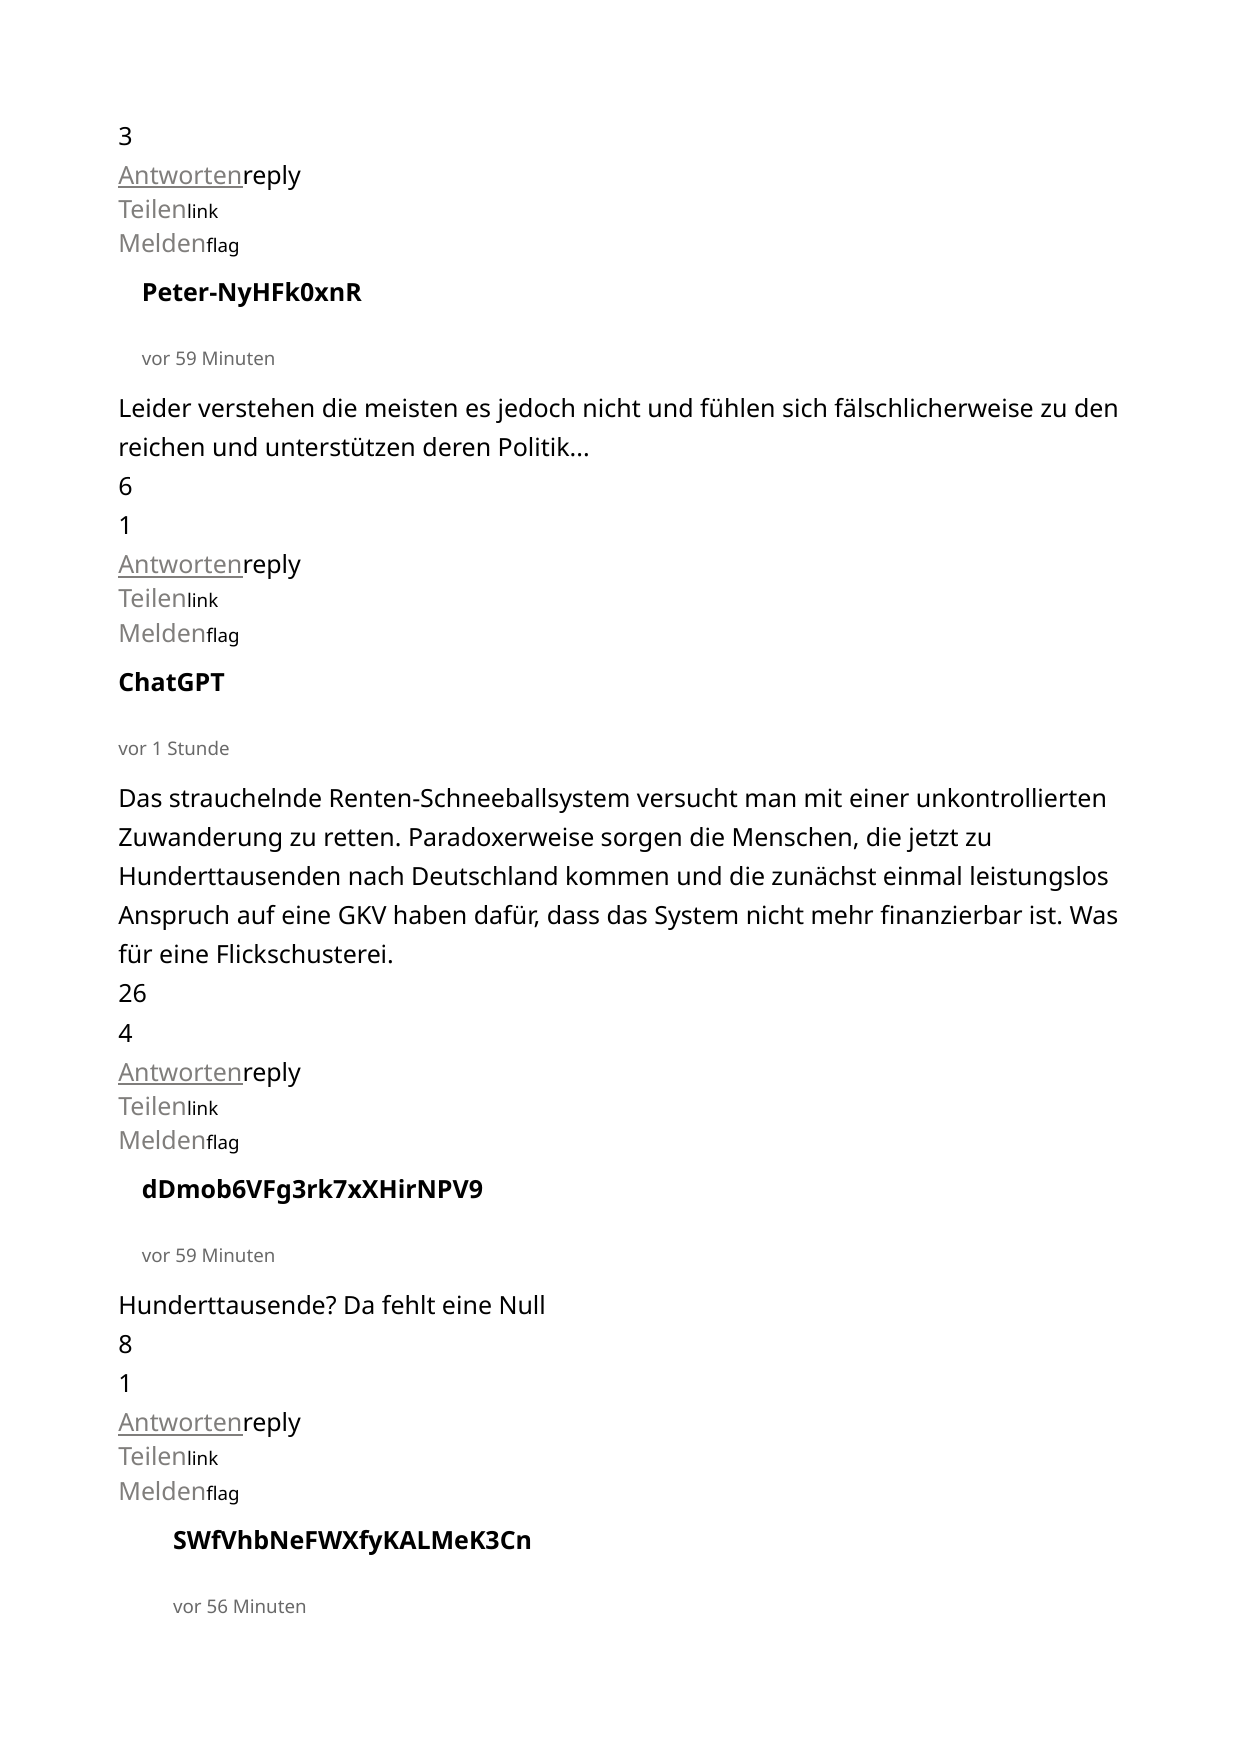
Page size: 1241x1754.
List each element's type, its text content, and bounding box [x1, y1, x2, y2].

text Leider verstehen die meisten es jedoch nicht und fühlen sich fälschlicherweise zu den reichen und unterstützen deren Politik... [118, 390, 1122, 464]
text Peter-NyHFk0xnR [142, 275, 1114, 309]
text Teilenlink [118, 581, 1122, 615]
text ChatGPT [118, 665, 1114, 699]
text Teilenlink [118, 1088, 1122, 1122]
text 8 [118, 1327, 1122, 1361]
text 1 [118, 1366, 1122, 1400]
text 1 [118, 508, 1122, 542]
text Meldenflag [118, 1473, 1122, 1507]
text Teilenlink [118, 191, 1122, 225]
text 26 [118, 976, 1122, 1010]
text SWfVhbNeFWXfyKALMeK3Cn [173, 1523, 1114, 1557]
text Meldenflag [118, 225, 1122, 259]
text Antwortenreply [118, 547, 1122, 581]
text 6 [118, 469, 1122, 503]
text Antwortenreply [118, 157, 1122, 191]
text Teilenlink [118, 1439, 1122, 1473]
text Meldenflag [118, 615, 1122, 649]
text Das strauchelnde Renten-Schneeballsystem versucht man mit einer unkontrollierten Zuwanderung zu retten. Paradoxerweise sorgen die Menschen, die jetzt zu Hunderttausenden nach Deutschland kommen und die zunächst einmal leistungslos Anspruch auf eine GKV haben dafür, dass das System nicht mehr finanzierbar ist. Was für eine Flickschusterei. [118, 780, 1122, 971]
text vor 59 Minuten [142, 1243, 1117, 1268]
text vor 59 Minuten [142, 346, 1117, 371]
text Antwortenreply [118, 1054, 1122, 1088]
text 3 [118, 118, 1122, 152]
text vor 1 Stunde [118, 735, 1117, 761]
text Hunderttausende? Da fehlt eine Null [118, 1287, 1122, 1322]
text Meldenflag [118, 1122, 1122, 1157]
text dDmob6VFg3rk7xXHirNPV9 [142, 1172, 1114, 1206]
text vor 56 Minuten [173, 1593, 1117, 1619]
text 4 [118, 1015, 1122, 1049]
text Antwortenreply [118, 1405, 1122, 1439]
